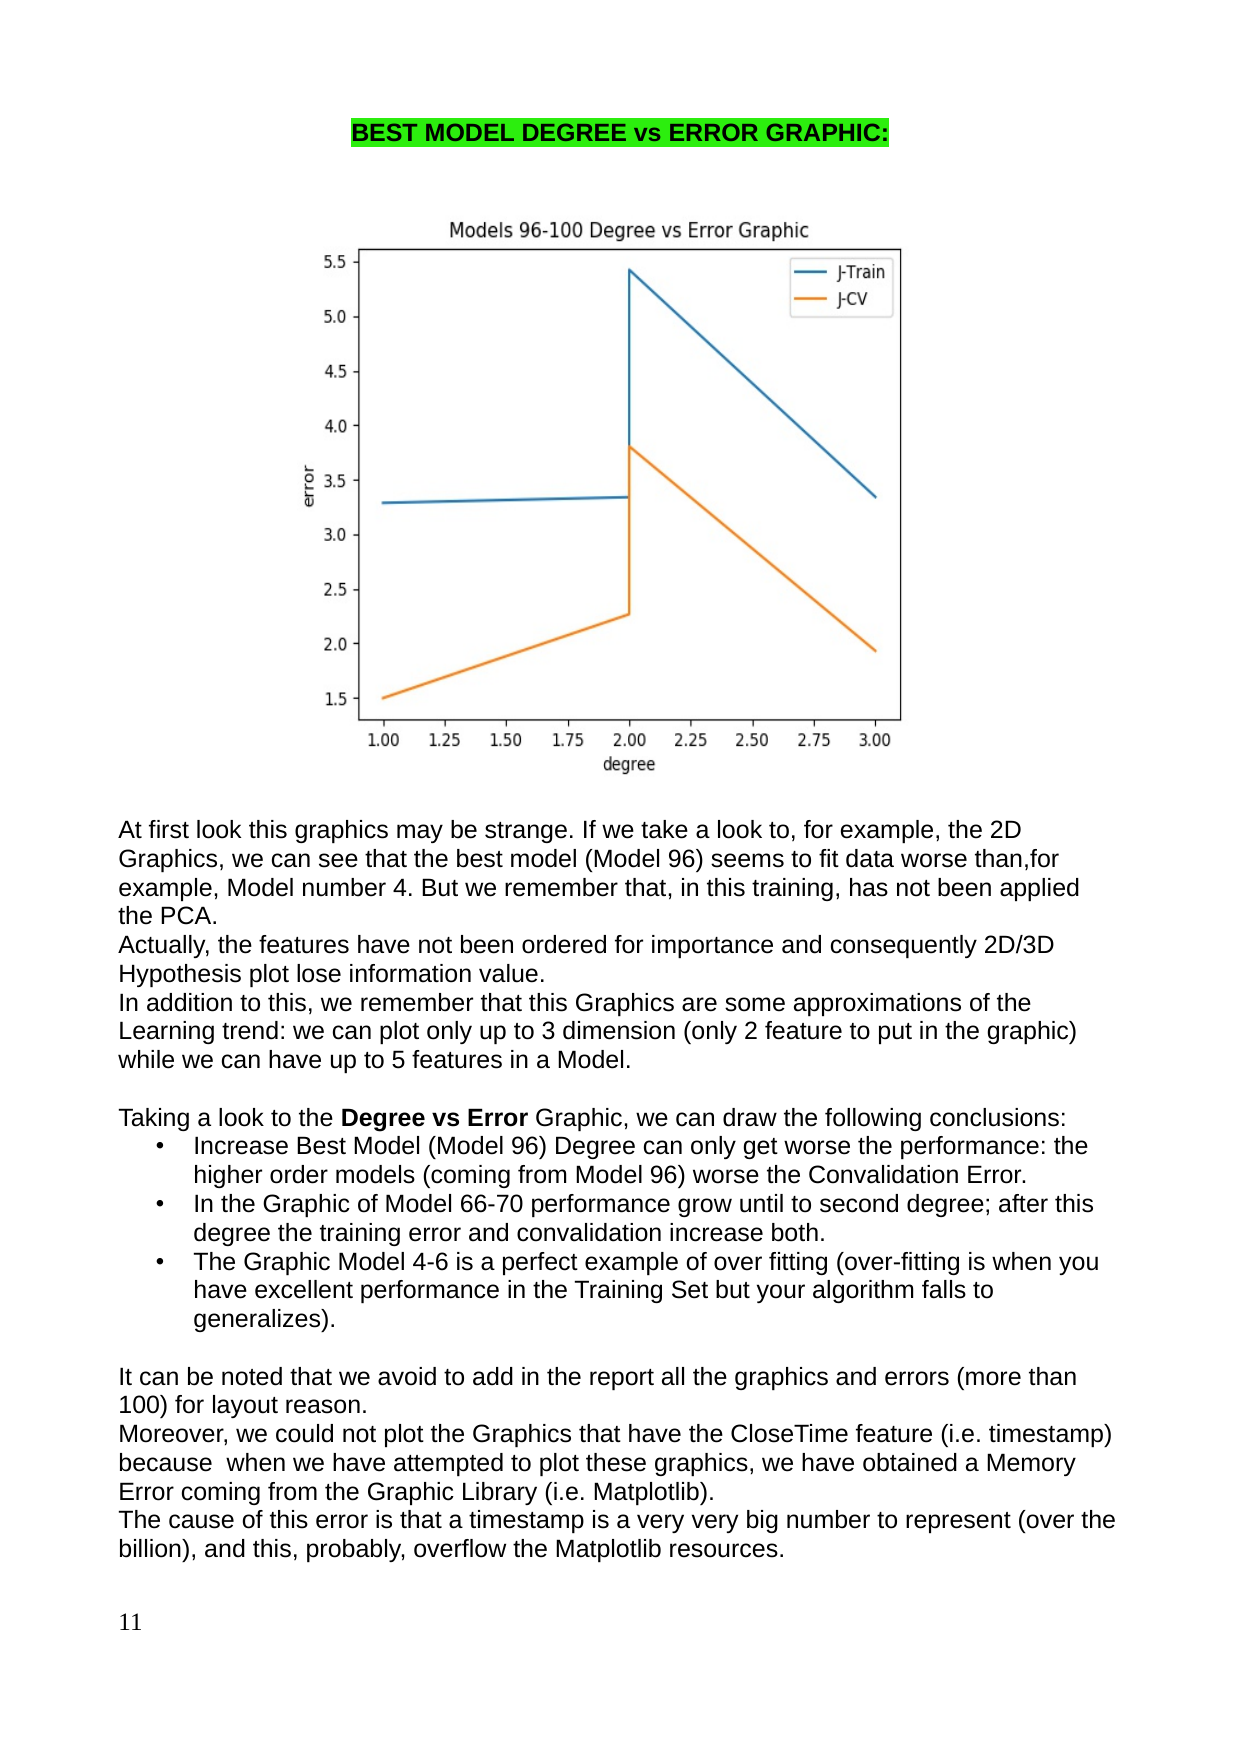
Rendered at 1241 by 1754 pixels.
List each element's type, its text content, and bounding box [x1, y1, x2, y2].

text The cause of this error is that a timestamp is a very very big number to represent (over the billion), and this, probably, overflow the Matplotlib resources. [118, 1505, 1122, 1563]
picture [271, 175, 970, 787]
text At first look this graphics may be strange. If we take a look to, for example, the 2D Graphics, we can see that the best model (Model 96) seems to fit data worse than,for example, Model number 4. But we remember that, in this training, has not been applied the PCA. [118, 815, 1122, 930]
list Increase Best Model (Model 96) Degree can only get worse the performance: the higher order models (coming from Model 96) worse the Convalidation Error. [156, 1131, 1122, 1189]
text BEST MODEL DEGREE vs ERROR GRAPHIC: [118, 118, 1122, 147]
list The Graphic Model 4-6 is a perfect example of over fitting (over-fitting is when you have excellent performance in the Training Set but your algorithm falls to generalizes). [156, 1246, 1122, 1333]
text Moreover, we could not plot the Graphics that have the CloseTime feature (i.e. timestamp) because when we have attempted to plot these graphics, we have obtained a Memory Error coming from the Graphic Library (i.e. Matplotlib). [118, 1419, 1122, 1505]
text Taking a look to the Degree vs Error Graphic, we can draw the following conclusions: [118, 1102, 1122, 1131]
list In the Graphic of Model 66-70 performance grow until to second degree; after this degree the training error and convalidation increase both. [156, 1189, 1122, 1246]
text In addition to this, we remember that this Graphics are some approximations of the Learning trend: we can plot only up to 3 dimension (only 2 feature to put in the graphic) while we can have up to 5 features in a Model. [118, 987, 1122, 1074]
text It can be noted that we avoid to add in the report all the graphics and errors (more than 100) for layout reason. [118, 1362, 1122, 1419]
text Actually, the features have not been ordered for importance and consequently 2D/3D Hypothesis plot lose information value. [118, 930, 1122, 987]
